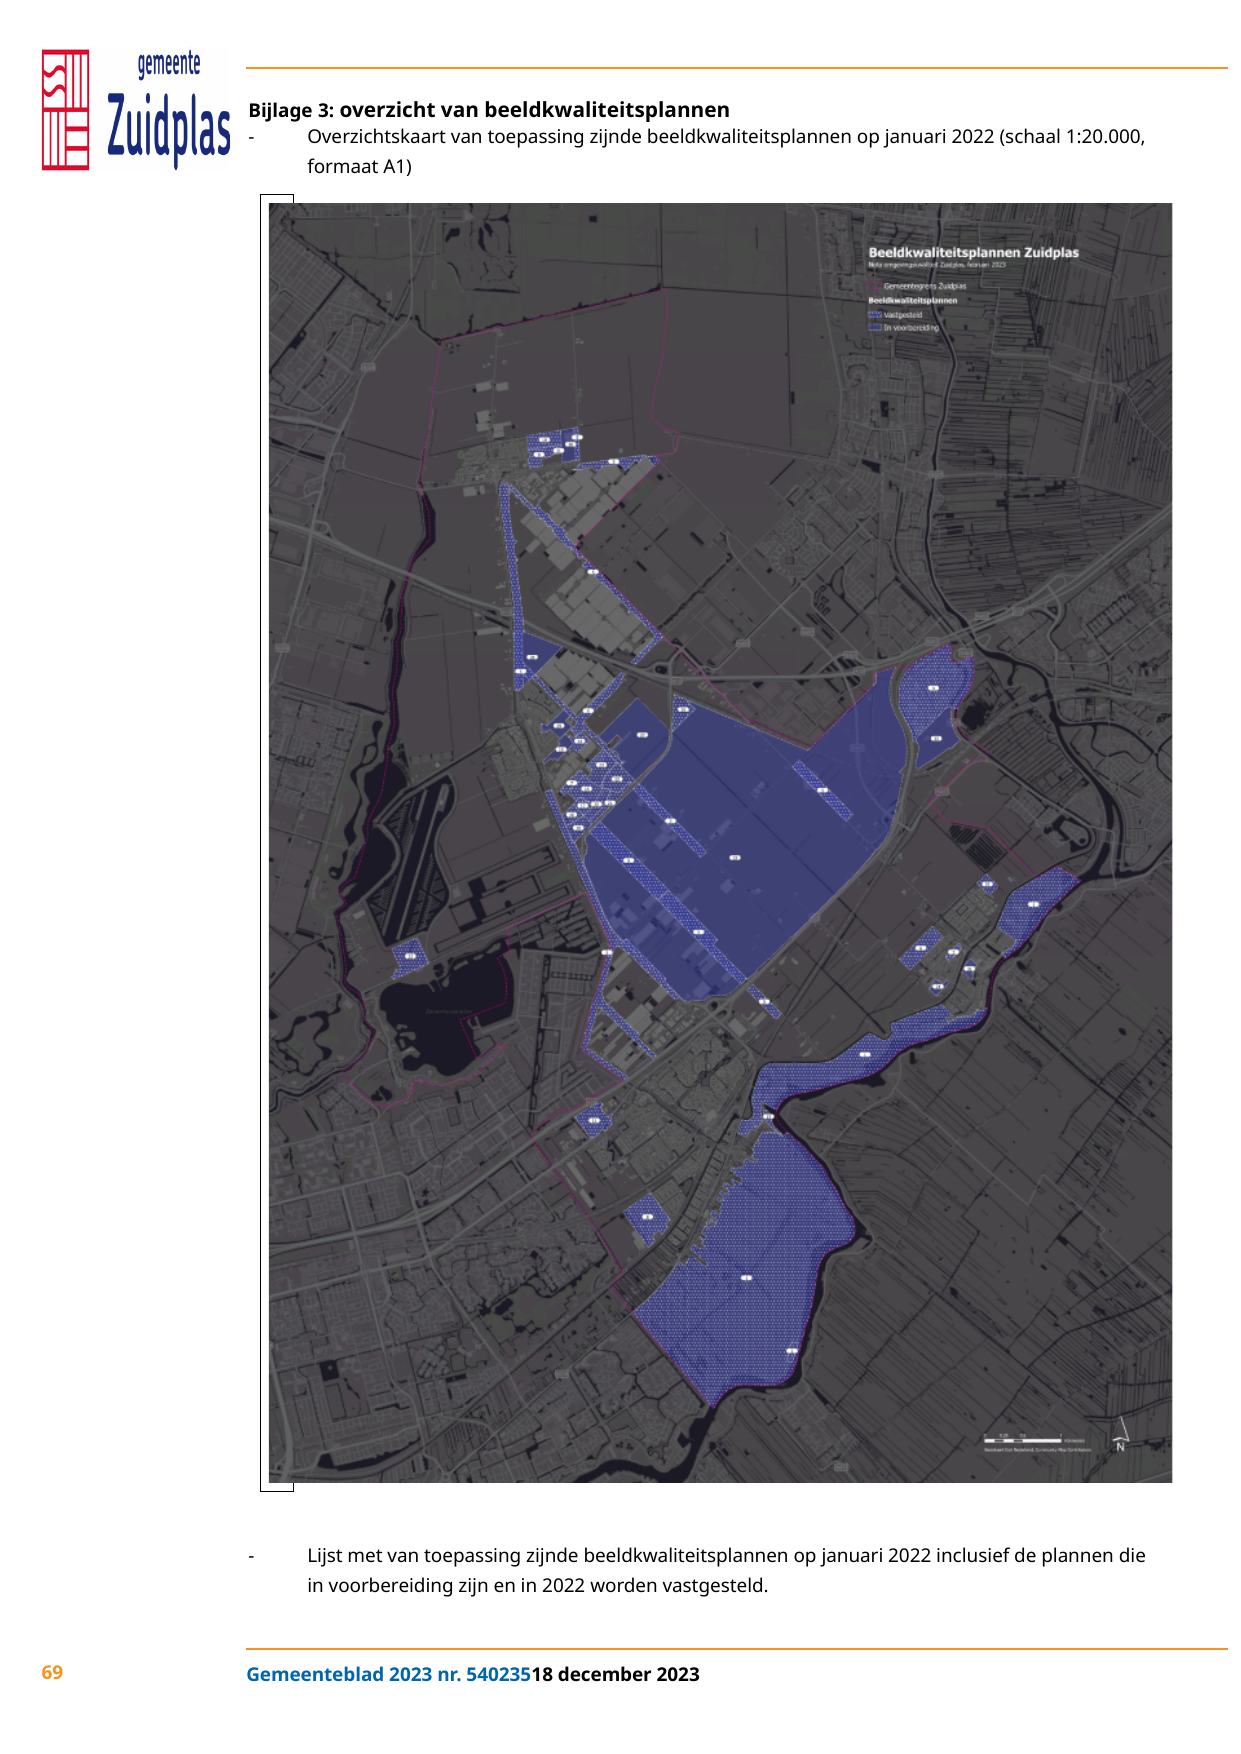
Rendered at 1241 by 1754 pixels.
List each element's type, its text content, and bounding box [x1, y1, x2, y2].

list Lijst met van toepassing zijnde beeldkwaliteitsplannen op januari 2022 inclusief de plannen die in voorbereiding zijn en in 2022 worden vastgesteld. [248, 1542, 1152, 1598]
list Overzichtskaart van toepassing zijnde beeldkwaliteitsplannen op januari 2022 (schaal 1:20.000, formaat A1) [248, 123, 1152, 179]
text Bijlage 3: overzicht van beeldkwaliteitsplannen [248, 95, 1152, 123]
picture [41, 47, 231, 172]
picture [268, 203, 1173, 1483]
